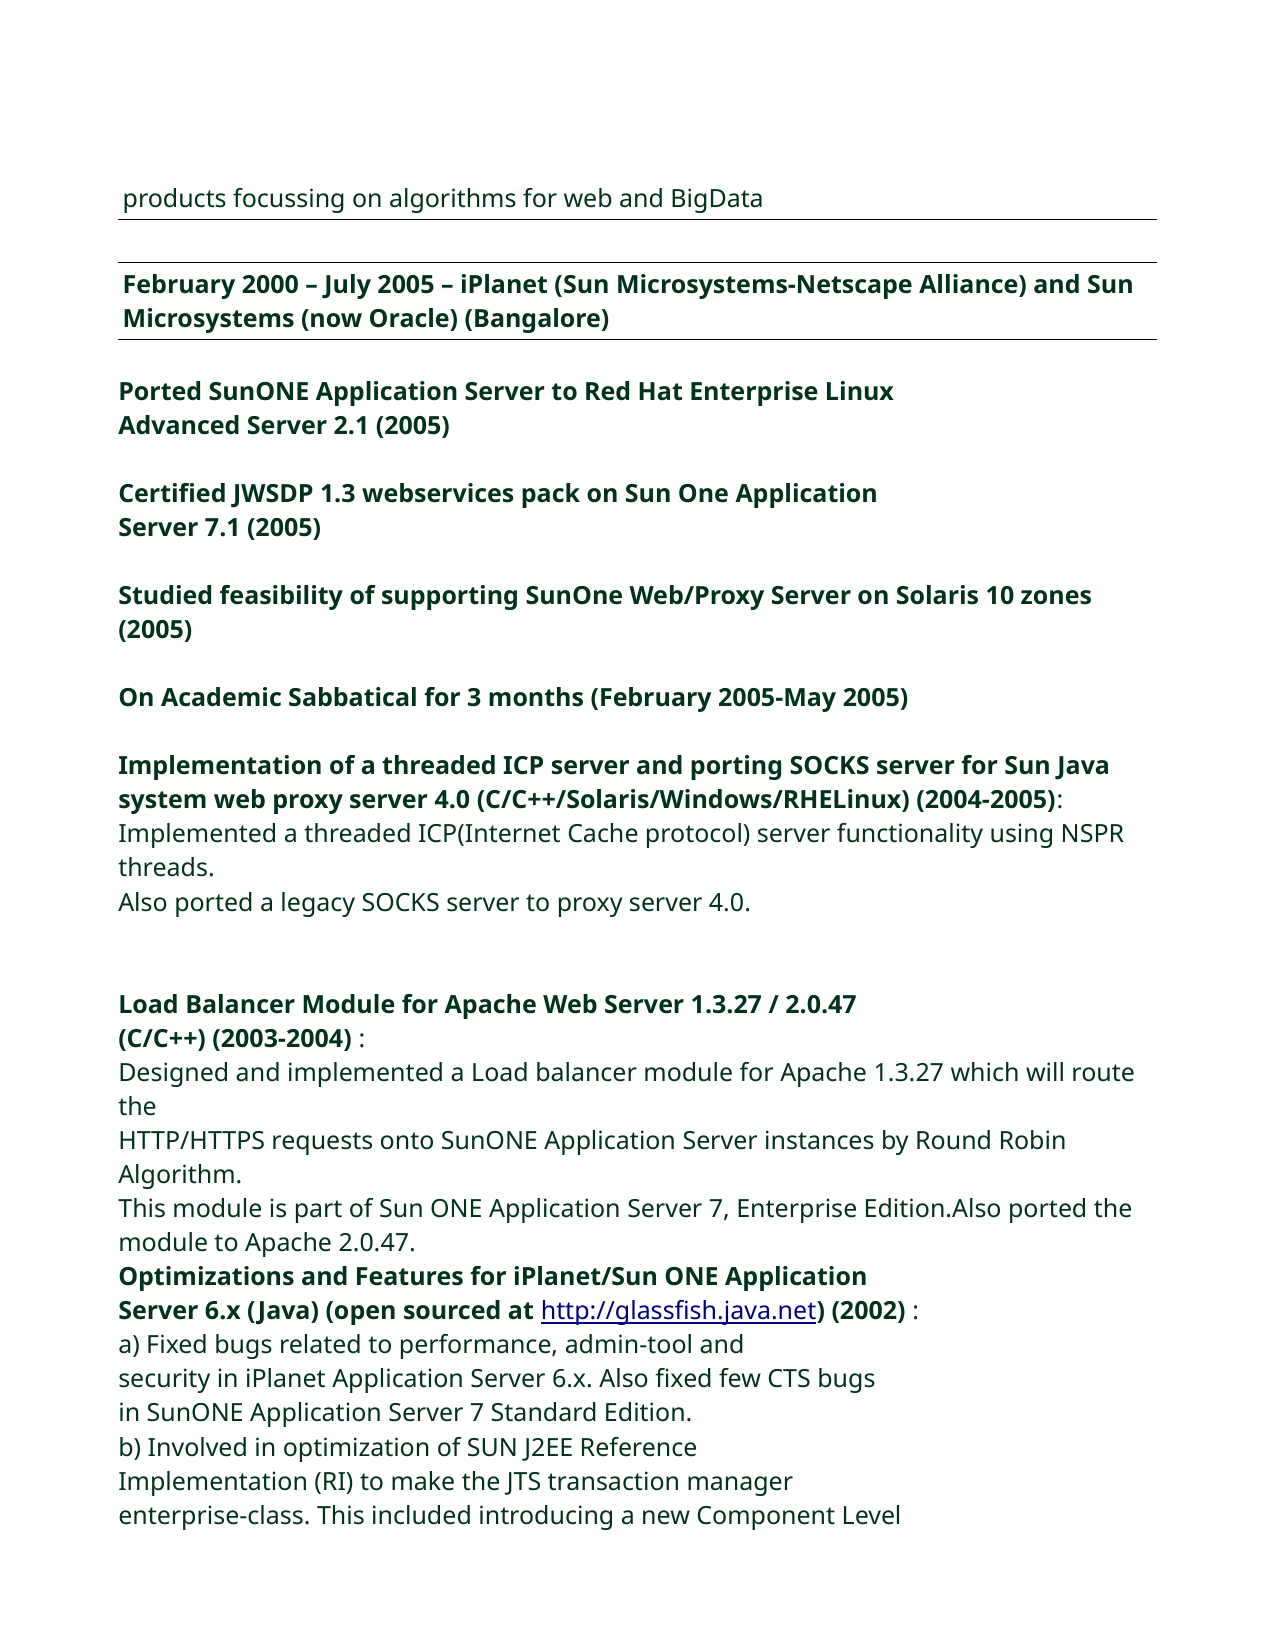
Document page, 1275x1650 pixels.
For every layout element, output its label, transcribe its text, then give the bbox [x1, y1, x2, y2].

text Optimizations and Features for iPlanet/Sun ONE Application [118, 1259, 1157, 1293]
text Implementation of a threaded ICP server and porting SOCKS server for Sun Java system web proxy server 4.0 (C/C++/Solaris/Windows/RHELinux) (2004-2005): [118, 748, 1157, 816]
text Also ported a legacy SOCKS server to proxy server 4.0. [118, 884, 1157, 918]
text February 2000 – July 2005 – iPlanet (Sun Microsystems-Netscape Alliance) and Sun Microsystems (now Oracle) (Bangalore) [118, 263, 1157, 339]
text b) Involved in optimization of SUN J2EE Reference [118, 1429, 1157, 1463]
text Certified JWSDP 1.3 webservices pack on Sun One Application [118, 475, 1157, 509]
text Implementation (RI) to make the JTS transaction manager [118, 1463, 1157, 1497]
text HTTP/HTTPS requests onto SunONE Application Server instances by Round Robin Algorithm. [118, 1123, 1157, 1191]
text Load Balancer Module for Apache Web Server 1.3.27 / 2.0.47 [118, 986, 1157, 1020]
text enterprise-class. This included introducing a new Component Level [118, 1497, 1157, 1531]
text Server 6.x (Java) (open sourced at http://glassfish.java.net) (2002) : [118, 1293, 1157, 1327]
text products focussing on algorithms for web and BigData [118, 176, 1157, 219]
text Studied feasibility of supporting SunOne Web/Proxy Server on Solaris 10 zones (2005) [118, 578, 1157, 646]
text in SunONE Application Server 7 Standard Edition. [118, 1395, 1157, 1429]
text a) Fixed bugs related to performance, admin-tool and [118, 1327, 1157, 1361]
text Server 7.1 (2005) [118, 509, 1157, 543]
text On Academic Sabbatical for 3 months (February 2005-May 2005) [118, 680, 1157, 714]
text Designed and implemented a Load balancer module for Apache 1.3.27 which will route the [118, 1054, 1157, 1123]
text (C/C++) (2003-2004) : [118, 1020, 1157, 1054]
text Advanced Server 2.1 (2005) [118, 407, 1157, 441]
text security in iPlanet Application Server 6.x. Also fixed few CTS bugs [118, 1361, 1157, 1395]
text Ported SunONE Application Server to Red Hat Enterprise Linux [118, 373, 1157, 407]
text This module is part of Sun ONE Application Server 7, Enterprise Edition.Also ported the module to Apache 2.0.47. [118, 1191, 1157, 1259]
text Implemented a threaded ICP(Internet Cache protocol) server functionality using NSPR threads. [118, 816, 1157, 884]
